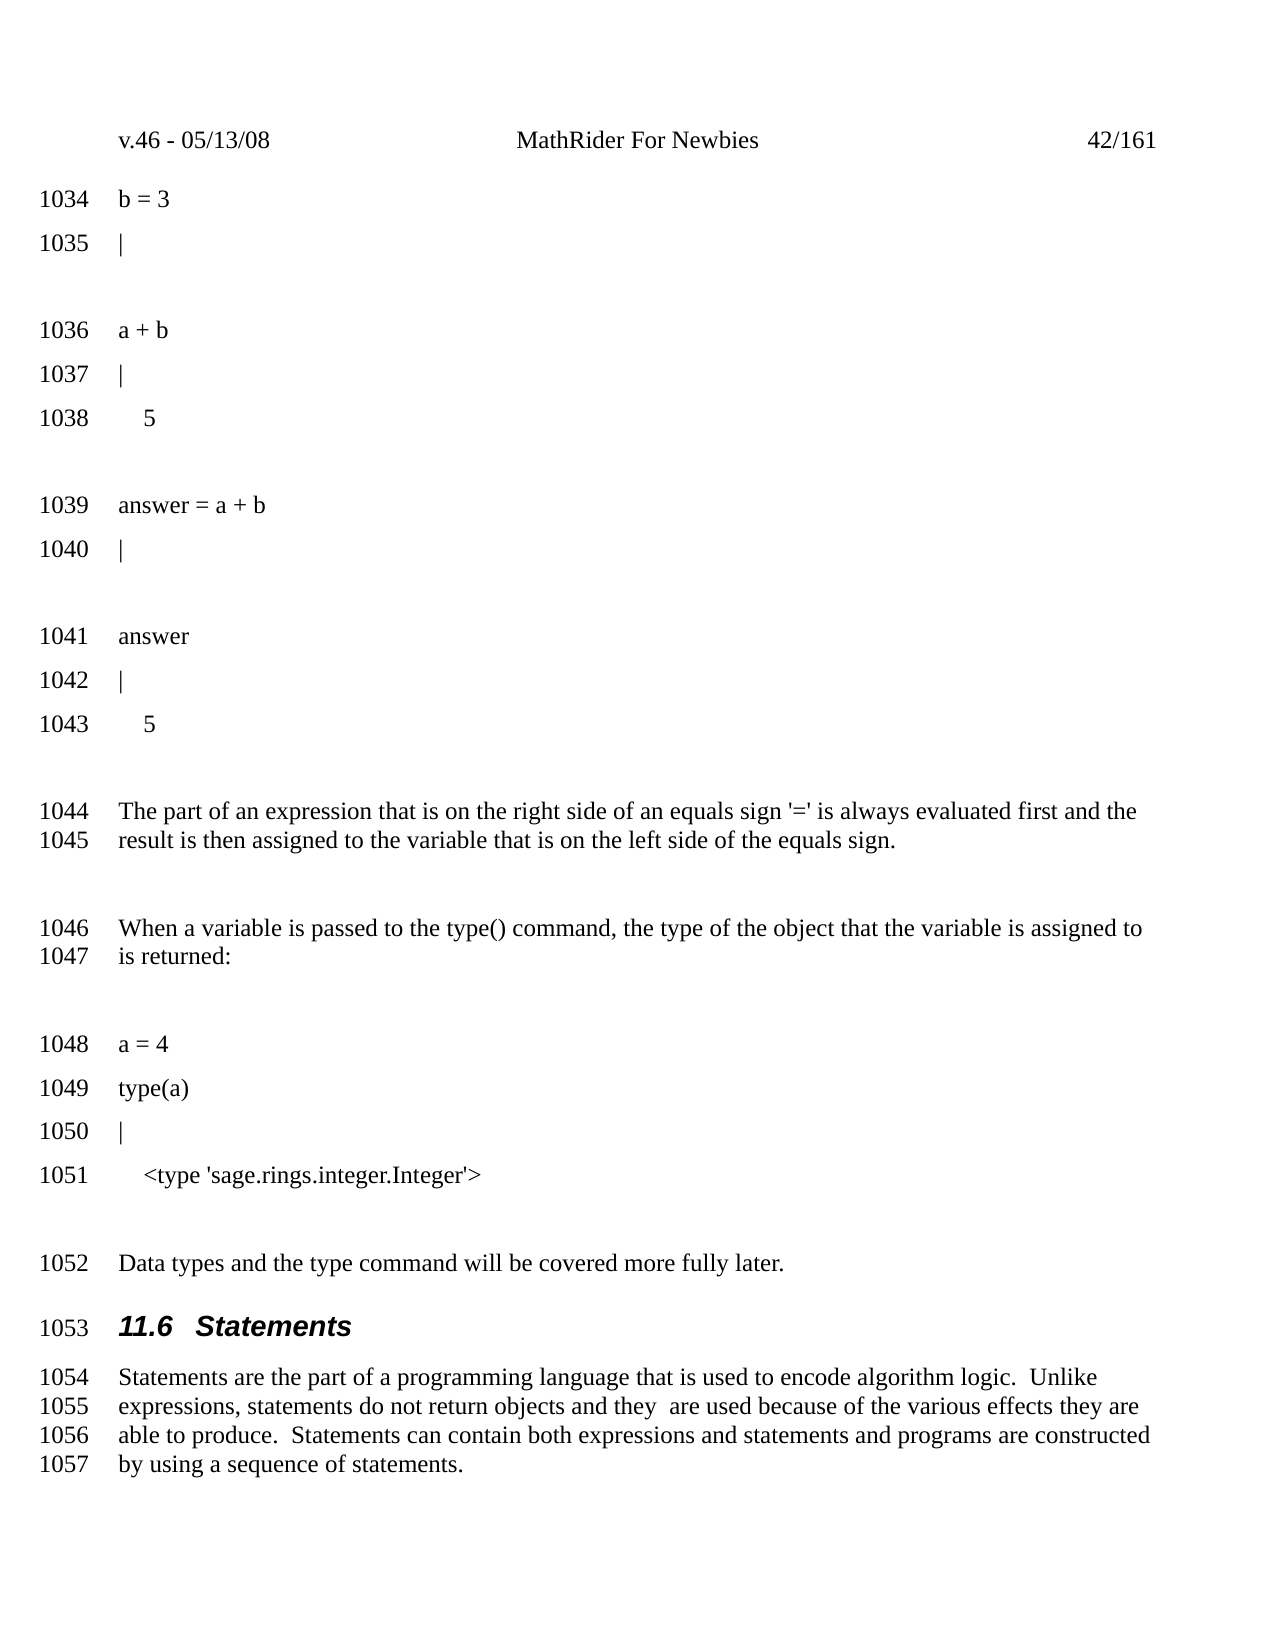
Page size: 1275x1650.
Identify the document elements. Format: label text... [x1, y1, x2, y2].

text answer = a + b [118, 490, 1157, 519]
text | [118, 228, 1157, 256]
text b = 3 [118, 184, 1157, 213]
subtitle Statements [118, 1309, 1157, 1342]
text Statements are the part of a programming language that is used to encode algorithm logic. Unlike expressions, statements do not return objects and they are used because of the various effects they are able to produce. Statements can contain both expressions and statements and programs are constructed by using a sequence of statements. [118, 1362, 1157, 1477]
text <type 'sage.rings.integer.Integer'> [118, 1160, 1157, 1189]
text The part of an expression that is on the right side of an equals sign '=' is always evaluated first and the result is then assigned to the variable that is on the left side of the equals sign. [118, 796, 1157, 854]
text | [118, 665, 1157, 694]
text When a variable is passed to the type() command, the type of the object that the variable is assigned to is returned: [118, 913, 1157, 970]
text Data types and the type command will be covered more fully later. [118, 1248, 1157, 1276]
text 5 [118, 709, 1157, 738]
text a + b [118, 315, 1157, 344]
text a = 4 [118, 1029, 1157, 1058]
text type(a) [118, 1073, 1157, 1101]
text | [118, 534, 1157, 563]
text | [118, 359, 1157, 388]
text 5 [118, 403, 1157, 431]
text answer [118, 621, 1157, 650]
text | [118, 1116, 1157, 1145]
